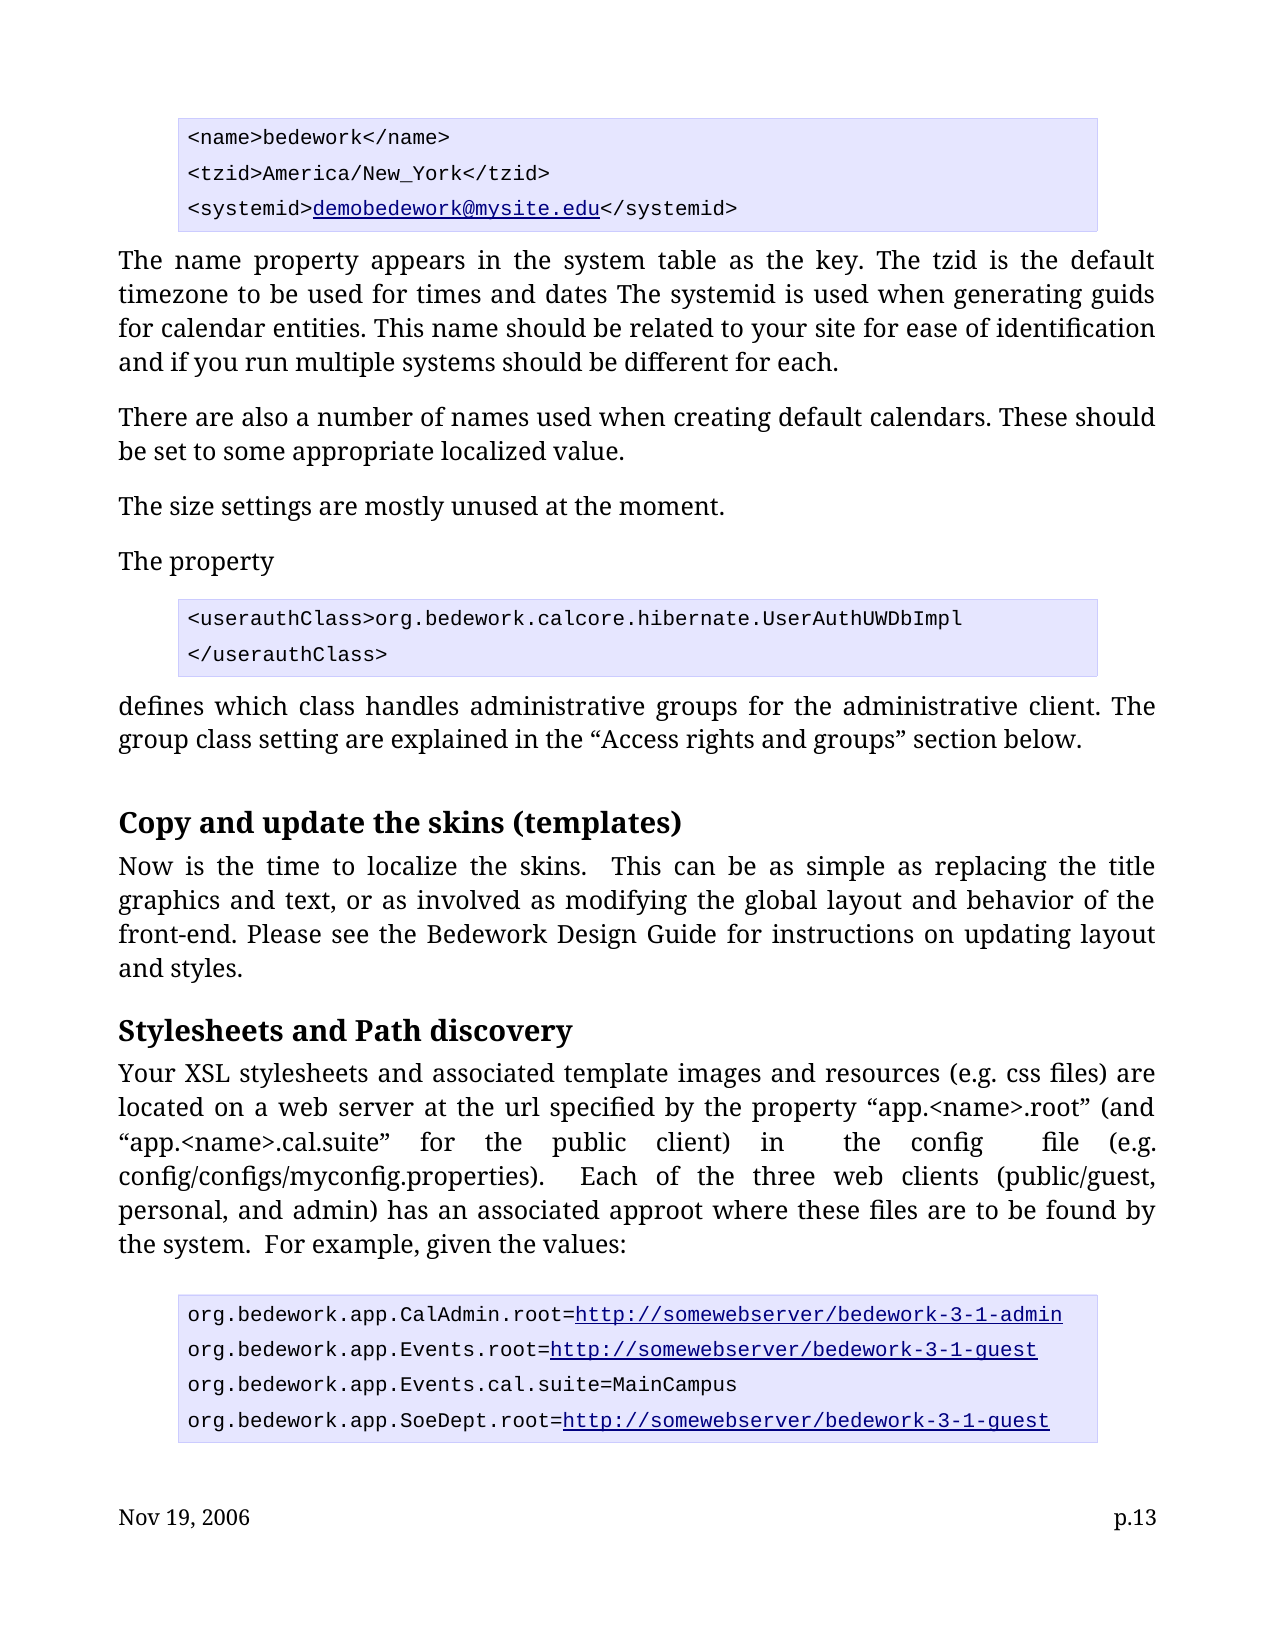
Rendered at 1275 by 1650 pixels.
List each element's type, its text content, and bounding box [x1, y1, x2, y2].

subtitle Stylesheets and Path discovery [118, 1010, 1157, 1050]
text <systemid>demobedework@mysite.edu</systemid> [179, 189, 1097, 231]
text org.bedework.app.Events.root=http://somewebserver/bedework-3-1-guest [179, 1330, 1097, 1363]
subtitle Copy and update the skins (templates) [118, 803, 1157, 842]
text The property [118, 544, 1157, 578]
text There are also a number of names used when creating default calendars. These should be set to some appropriate localized value. [118, 400, 1157, 468]
text Now is the time to localize the skins. This can be as simple as replacing the title graphics and text, or as involved as modifying the global layout and behavior of the front-end. Please see the Bedework Design Guide for instructions on updating layout and styles. [118, 848, 1157, 985]
text defines which class handles administrative groups for the administrative client. The group class setting are explained in the “Access rights and groups” section below. [118, 688, 1157, 756]
text Your XSL stylesheets and associated template images and resources (e.g. css files) are located on a web server at the url specified by the property “app.<name>.root” (and “app.<name>.cal.suite” for the public client) in the config file (e.g. config/configs/myconfig.properties). Each of the three web clients (public/guest, personal, and admin) has an associated approot where these files are to be found by the system. For example, given the values: [118, 1056, 1157, 1260]
text The name property appears in the system table as the key. The tzid is the default timezone to be used for times and dates The systemid is used when generating guids for calendar entities. This name should be related to your site for ease of identification and if you run multiple systems should be different for each. [118, 242, 1157, 379]
text <userauthClass>org.bedework.calcore.hibernate.UserAuthUWDbImpl [179, 600, 1097, 632]
text org.bedework.app.SoeDept.root=http://somewebserver/bedework-3-1-guest [179, 1401, 1097, 1442]
text The size settings are mostly unused at the moment. [118, 489, 1157, 523]
text <name>bedework</name> [179, 119, 1097, 151]
text <tzid>America/New_York</tzid> [179, 153, 1097, 186]
text org.bedework.app.CalAdmin.root=http://somewebserver/bedework-3-1-admin [179, 1296, 1097, 1327]
text org.bedework.app.Events.cal.suite=MainCampus [179, 1365, 1097, 1398]
text </userauthClass> [179, 634, 1097, 676]
